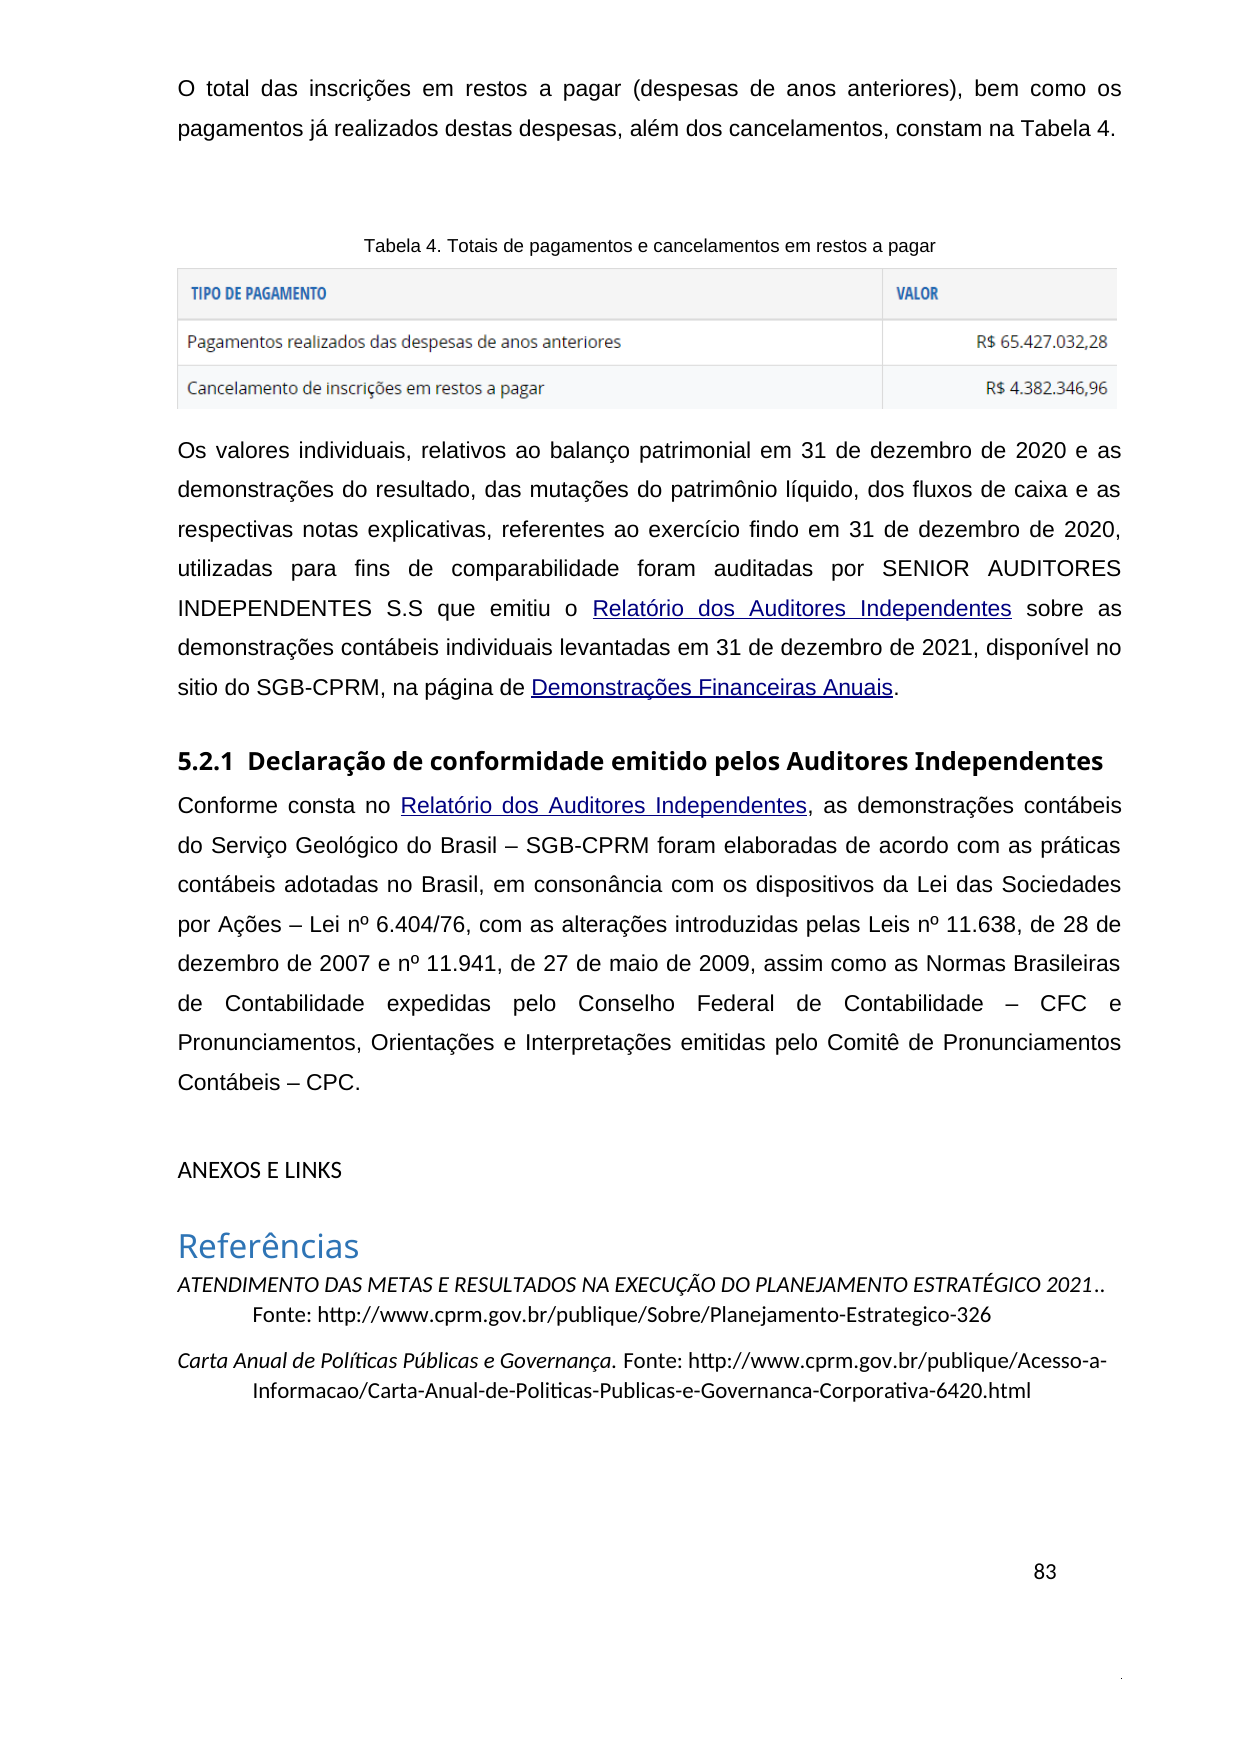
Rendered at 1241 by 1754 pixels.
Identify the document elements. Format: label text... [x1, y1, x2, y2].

text Os valores individuais, relativos ao balanço patrimonial em 31 de dezembro de 2020 e as demonstrações do resultado, das mutações do patrimônio líquido, dos fluxos de caixa e as respectivas notas explicativas, referentes ao exercício findo em 31 de dezembro de 2020, utilizadas para fins de comparabilidade foram auditadas por SENIOR AUDITORES INDEPENDENTES S.S que emitiu o Relatório dos Auditores Independentes sobre as demonstrações contábeis individuais levantadas em 31 de dezembro de 2021, disponível no sitio do SGB-CPRM, na página de Demonstrações Financeiras Anuais. [177, 437, 1122, 700]
subtitle 5.2.1 Declaração de conformidade emitido pelos Auditores Independentes [177, 744, 1122, 778]
subtitle Referências [177, 1222, 1122, 1268]
text ATENDIMENTO DAS METAS E RESULTADOS NA EXECUÇÃO DO PLANEJAMENTO ESTRATÉGICO 2021.. Fonte: http://www.cprm.gov.br/publique/Sobre/Planejamento-Estrategico-326 [177, 1271, 1122, 1328]
text ANEXOS E LINKS [177, 1154, 1122, 1185]
text Conforme consta no Relatório dos Auditores Independentes, as demonstrações contábeis do Serviço Geológico do Brasil – SGB-CPRM foram elaboradas de acordo com as práticas contábeis adotadas no Brasil, em consonância com os dispositivos da Lei das Sociedades por Ações – Lei nº 6.404/76, com as alterações introduzidas pelas Leis nº 11.638, de 28 de dezembro de 2007 e nº 11.941, de 27 de maio de 2009, assim como as Normas Brasileiras de Contabilidade expedidas pelo Conselho Federal de Contabilidade – CFC e Pronunciamentos, Orientações e Interpretações emitidas pelo Comitê de Pronunciamentos Contábeis – CPC. [177, 792, 1122, 1095]
text O total das inscrições em restos a pagar (despesas de anos anteriores), bem como os pagamentos já realizados destas despesas, além dos cancelamentos, constam na Tabela 4. [177, 75, 1122, 141]
text Tabela 4. Totais de pagamentos e cancelamentos em restos a pagar [177, 234, 1122, 256]
text Carta Anual de Políticas Públicas e Governança. Fonte: http://www.cprm.gov.br/publique/Acesso-a-Informacao/Carta-Anual-de-Politicas-Publicas-e-Governanca-Corporativa-6420.html [177, 1347, 1122, 1404]
